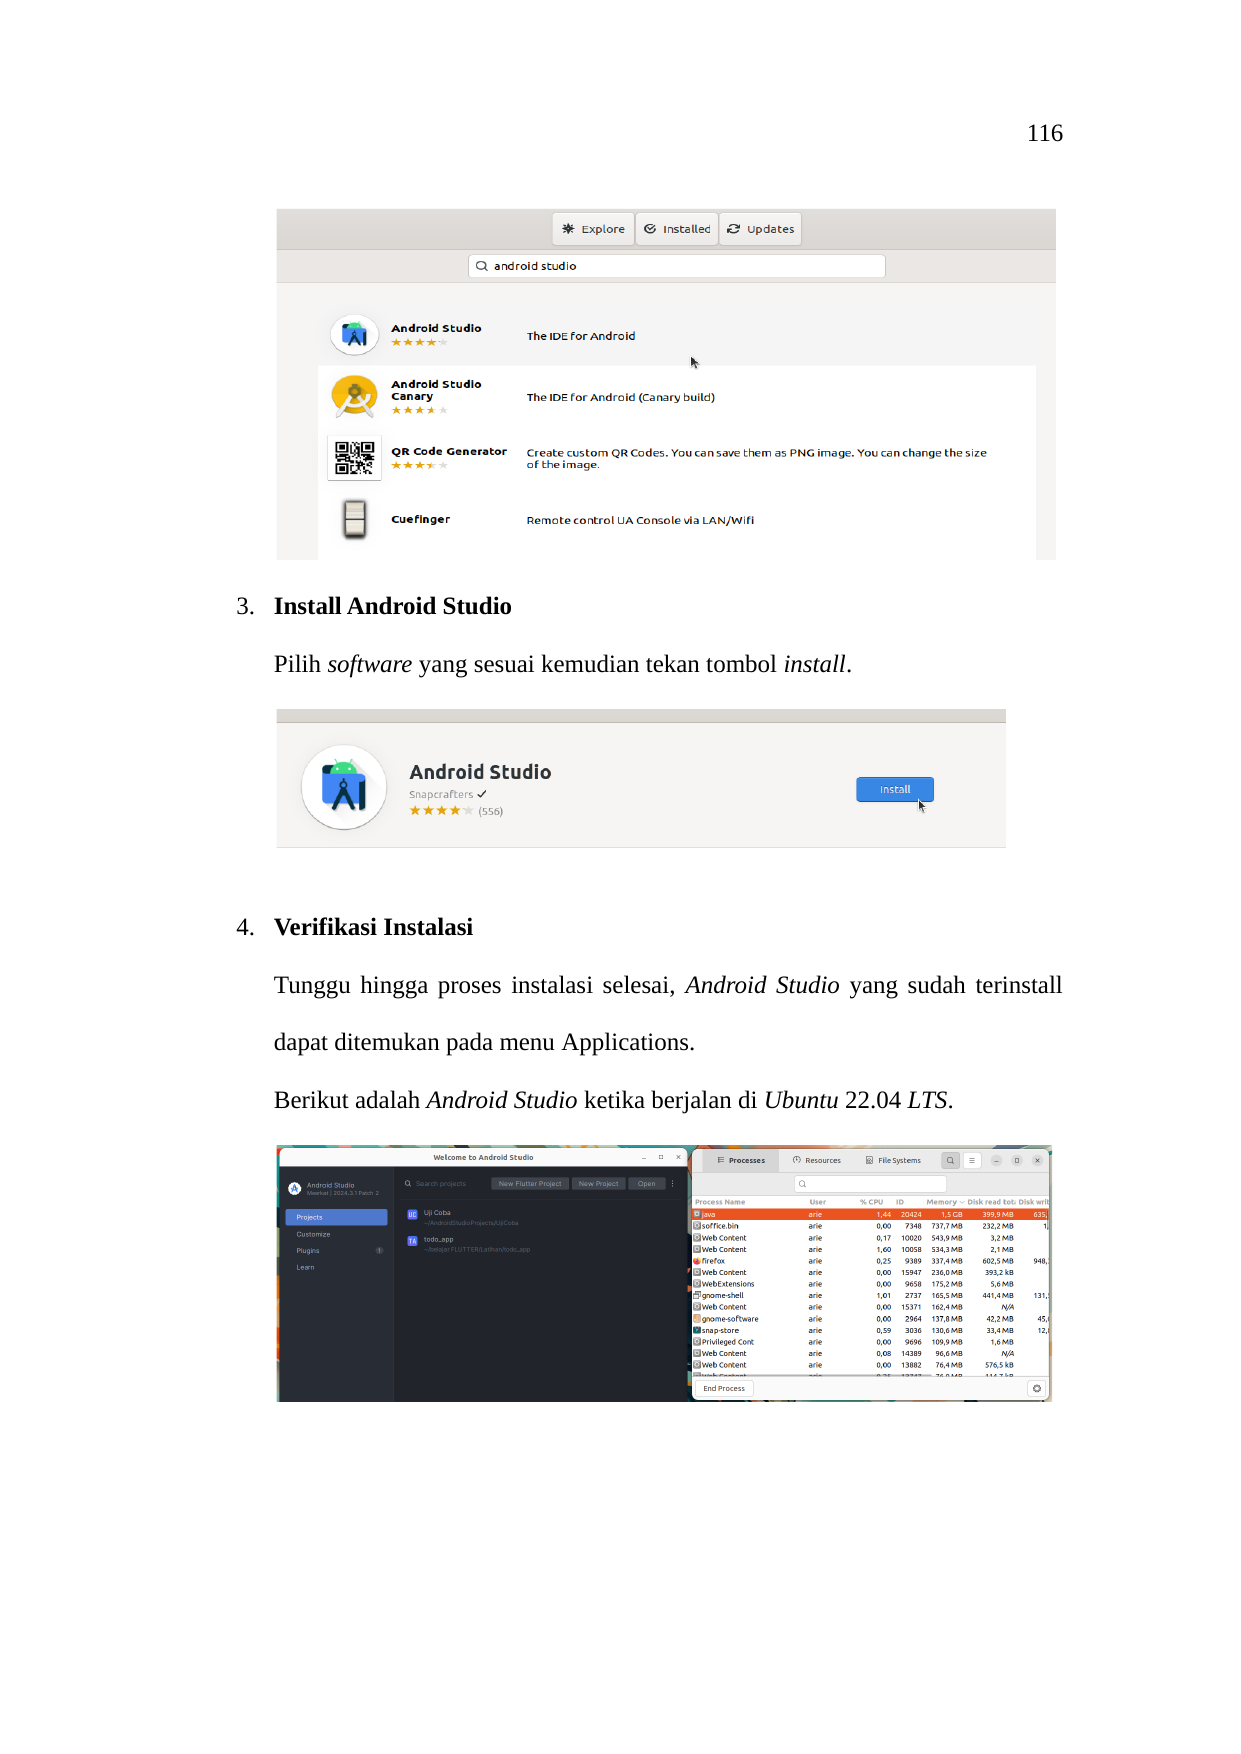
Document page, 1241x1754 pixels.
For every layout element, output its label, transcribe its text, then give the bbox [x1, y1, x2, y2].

list Verifikasi Instalasi [236, 912, 1063, 941]
picture [276, 1145, 1053, 1402]
list Pilih software yang sesuai kemudian tekan tombol install. [236, 649, 1063, 677]
list Tunggu hingga proses instalasi selesai, Android Studio yang sudah terinstall dapat ditemukan pada menu Applications. [236, 970, 1063, 1056]
picture [276, 709, 1006, 721]
list Install Android Studio [236, 591, 1063, 620]
list Berikut adalah Android Studio ketika berjalan di Ubuntu 22.04 LTS. [236, 1085, 1063, 1113]
